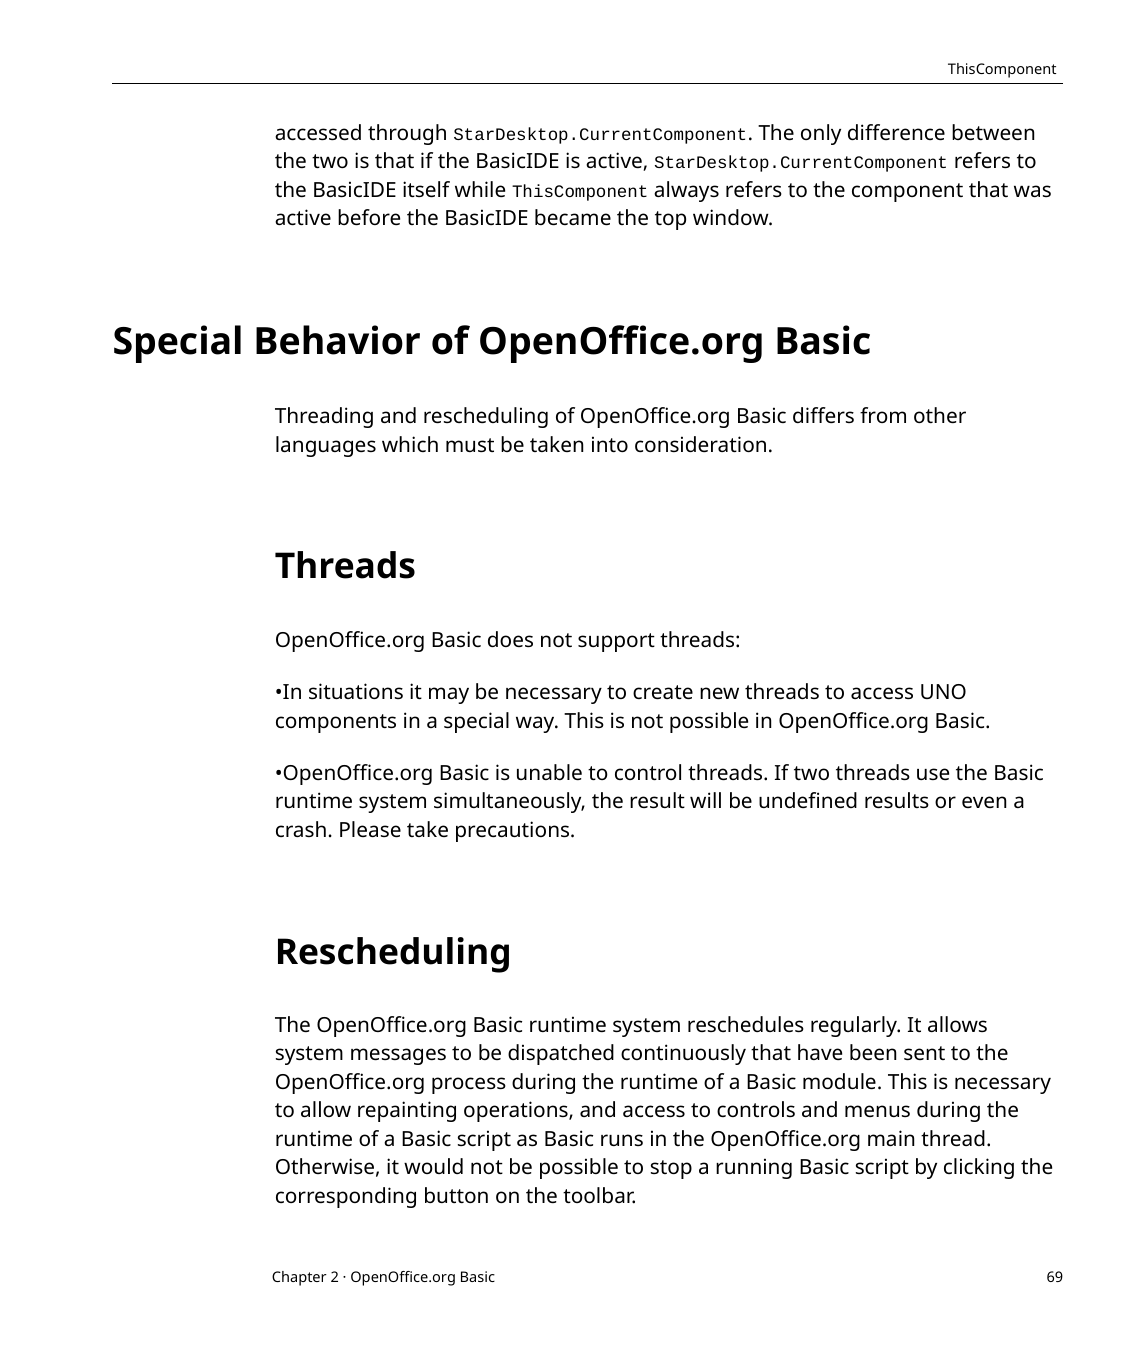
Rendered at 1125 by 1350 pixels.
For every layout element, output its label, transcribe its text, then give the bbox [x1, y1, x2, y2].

text accessed through StarDesktop.CurrentComponent. The only difference between the two is that if the BasicIDE is active, StarDesktop.CurrentComponent refers to the BasicIDE itself while ThisComponent always refers to the component that was active before the BasicIDE became the top window. [274, 118, 1063, 232]
text Threading and rescheduling of OpenOffice.org Basic differs from other languages which must be taken into consideration. [274, 401, 1063, 458]
subtitle Rescheduling [274, 926, 1063, 974]
list In situations it may be necessary to create new threads to access UNO components in a special way. This is not possible in OpenOffice.org Basic. [274, 677, 1063, 734]
subtitle Threads [274, 541, 1063, 589]
text The OpenOffice.org Basic runtime system reschedules regularly. It allows system messages to be dispatched continuously that have been sent to the OpenOffice.org process during the runtime of a Basic module. This is necessary to allow repainting operations, and access to controls and menus during the runtime of a Basic script as Basic runs in the OpenOffice.org main thread. Otherwise, it would not be possible to stop a running Basic script by clicking the corresponding button on the toolbar. [274, 1010, 1063, 1209]
list OpenOffice.org Basic is unable to control threads. If two threads use the Basic runtime system simultaneously, the result will be undefined results or even a crash. Please take precautions. [274, 758, 1063, 843]
subtitle Special Behavior of OpenOffice.org Basic [112, 315, 1063, 366]
text OpenOffice.org Basic does not support threads: [274, 625, 1063, 653]
